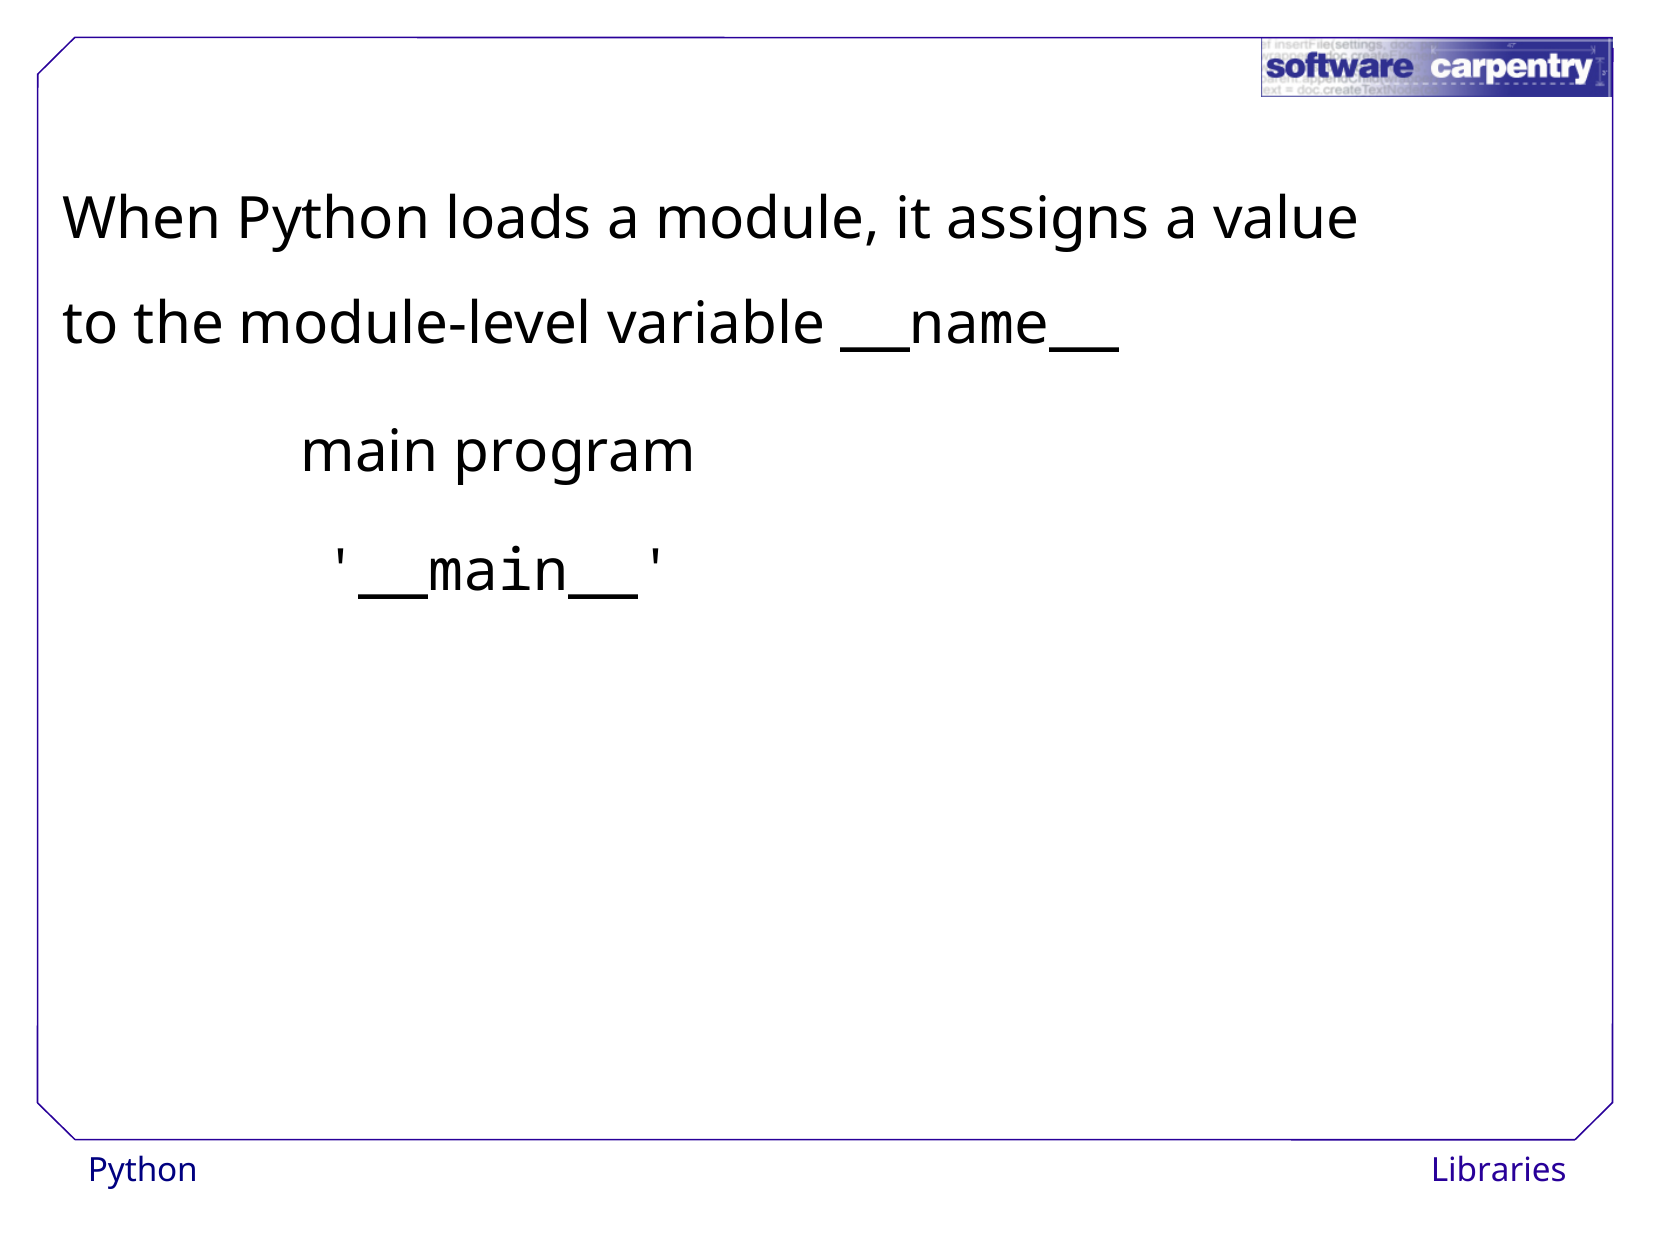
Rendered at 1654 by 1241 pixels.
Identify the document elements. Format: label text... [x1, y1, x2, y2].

text_box When Python loads a module, it assigns a value to the module-level variable __name__ [47, 137, 1525, 364]
picture [1261, 39, 1613, 97]
table_cell '__main__' [184, 530, 813, 648]
table_header main program [184, 412, 813, 530]
